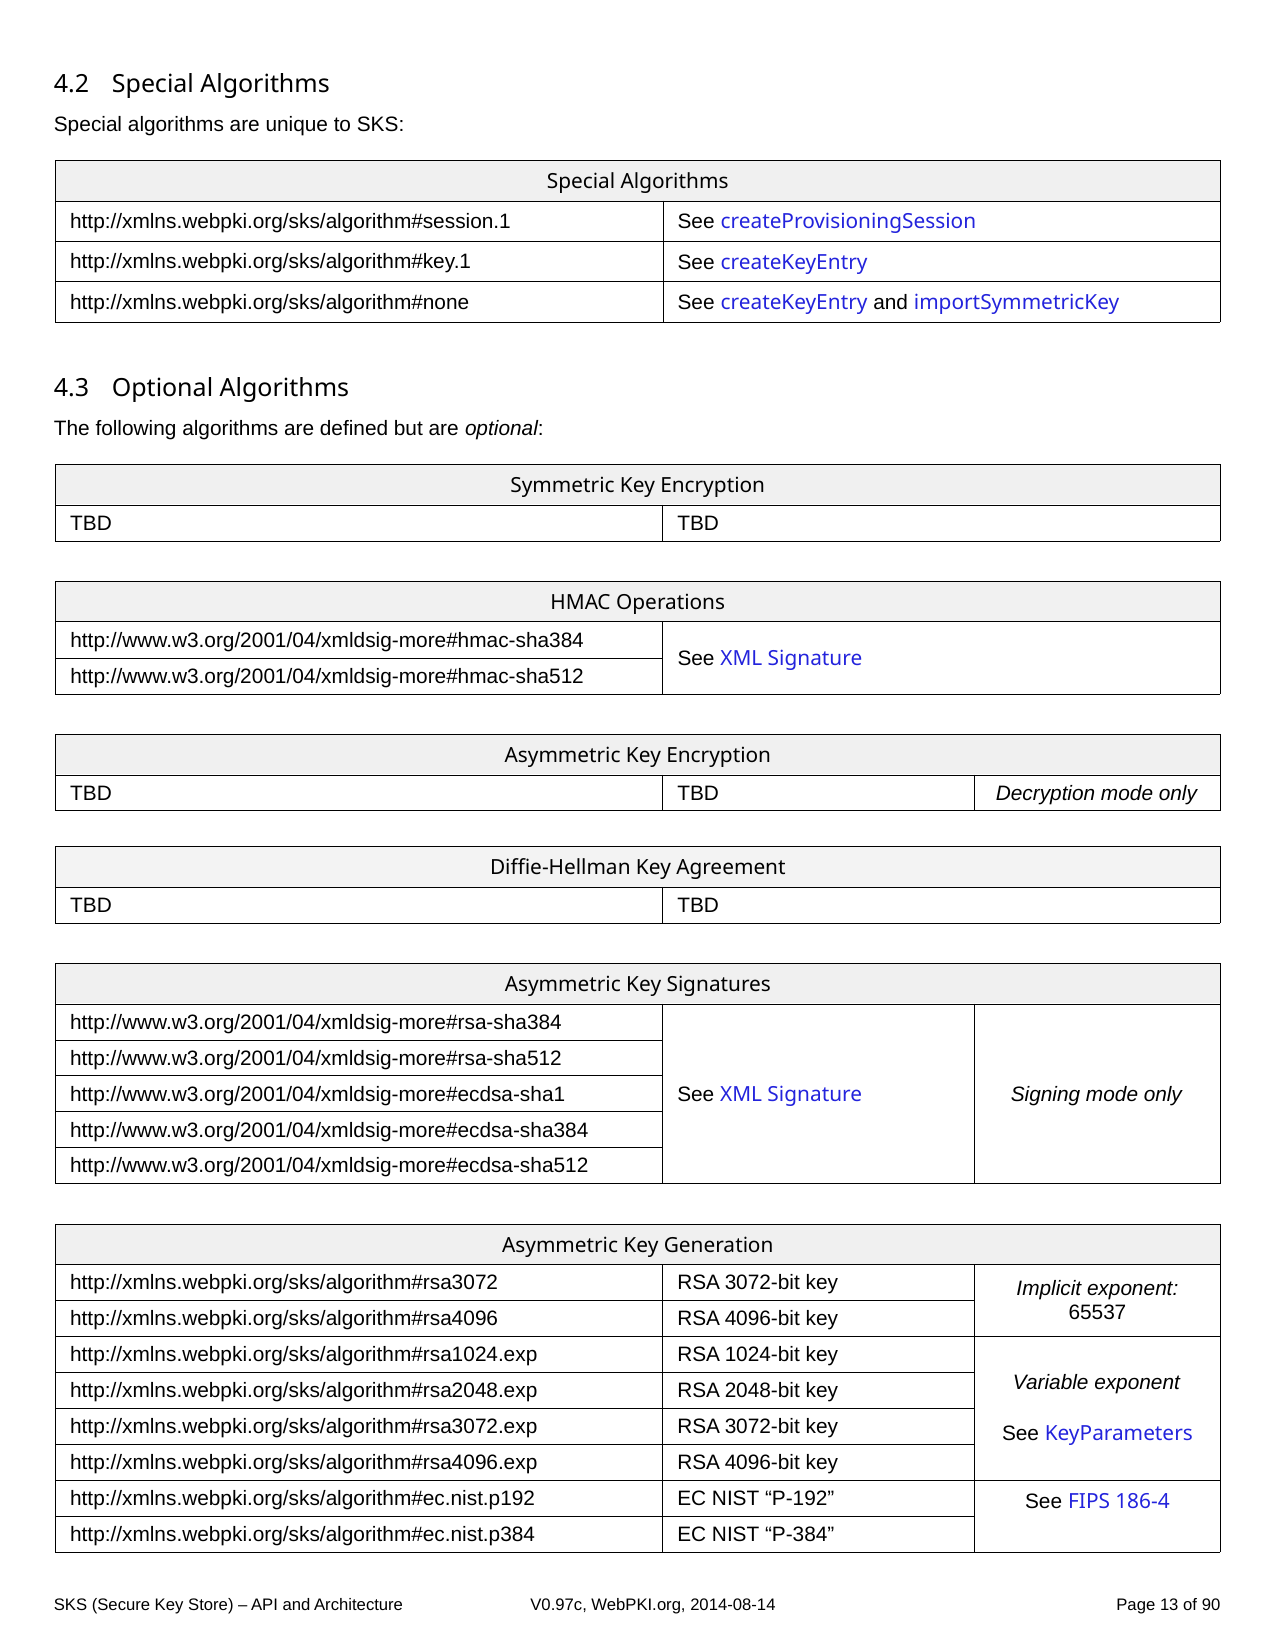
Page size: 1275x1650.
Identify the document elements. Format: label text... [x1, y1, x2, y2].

table_cell [55, 924, 1220, 963]
table_cell Asymmetric Key Generation [56, 1225, 1220, 1264]
table_cell TBD [663, 776, 974, 810]
table_cell http://www.w3.org/2001/04/xmldsig-more#ecdsa-sha512 [56, 1148, 662, 1183]
table_cell http://xmlns.webpki.org/sks/algorithm#key.1 [56, 242, 663, 281]
table_cell See FIPS 186-4 [975, 1481, 1220, 1552]
table_cell [55, 695, 1220, 734]
table_cell TBD [56, 888, 662, 923]
table_cell RSA 3072-bit key [663, 1265, 974, 1300]
text The following algorithms are defined but are optional: [54, 416, 1221, 440]
table_cell http://www.w3.org/2001/04/xmldsig-more#ecdsa-sha1 [56, 1076, 662, 1111]
table_header Special Algorithms [56, 161, 1220, 201]
table_cell Decryption mode only [975, 776, 1220, 810]
table_cell Signing mode only [975, 1005, 1220, 1183]
table_cell [55, 1184, 1220, 1224]
table_cell RSA 4096-bit key [663, 1301, 974, 1336]
table_cell RSA 1024-bit key [663, 1337, 974, 1372]
table_cell Asymmetric Key Signatures [56, 964, 1220, 1003]
table_cell http://www.w3.org/2001/04/xmldsig-more#rsa-sha384 [56, 1005, 662, 1039]
table_cell See XML Signature [663, 622, 1220, 694]
text Special algorithms are unique to SKS: [54, 112, 1221, 136]
table_cell See XML Signature [663, 1005, 974, 1183]
table_cell See createProvisioningSession [664, 202, 1220, 241]
table_cell TBD [663, 506, 1220, 541]
subtitle Optional Algorithms [54, 370, 1221, 404]
table_cell See createKeyEntry [664, 242, 1220, 281]
table_header Symmetric Key Encryption [56, 465, 1220, 504]
table_cell EC NIST “P-384” [663, 1517, 974, 1552]
table_cell http://www.w3.org/2001/04/xmldsig-more#rsa-sha512 [56, 1041, 662, 1075]
table_cell http://www.w3.org/2001/04/xmldsig-more#hmac-sha512 [56, 659, 662, 694]
table_cell http://xmlns.webpki.org/sks/algorithm#session.1 [56, 202, 663, 241]
table_cell See createKeyEntry and importSymmetricKey [664, 282, 1220, 322]
table_cell RSA 4096-bit key [663, 1445, 974, 1480]
table_cell RSA 2048-bit key [663, 1373, 974, 1408]
table_cell RSA 3072-bit key [663, 1409, 974, 1444]
table_cell http://xmlns.webpki.org/sks/algorithm#rsa3072 [56, 1265, 662, 1300]
table_cell http://xmlns.webpki.org/sks/algorithm#rsa1024.exp [56, 1337, 662, 1372]
table_cell http://www.w3.org/2001/04/xmldsig-more#hmac-sha384 [56, 622, 662, 657]
table_cell http://xmlns.webpki.org/sks/algorithm#rsa4096.exp [56, 1445, 662, 1480]
table_cell http://xmlns.webpki.org/sks/algorithm#rsa4096 [56, 1301, 662, 1336]
table_cell http://xmlns.webpki.org/sks/algorithm#rsa2048.exp [56, 1373, 662, 1408]
table_cell http://xmlns.webpki.org/sks/algorithm#rsa3072.exp [56, 1409, 662, 1444]
table_cell http://www.w3.org/2001/04/xmldsig-more#ecdsa-sha384 [56, 1112, 662, 1147]
table_cell http://xmlns.webpki.org/sks/algorithm#ec.nist.p384 [56, 1517, 662, 1552]
table_cell Asymmetric Key Encryption [56, 735, 1220, 774]
table_cell TBD [56, 506, 662, 541]
table_cell http://xmlns.webpki.org/sks/algorithm#none [56, 282, 663, 322]
table_cell Diffie-Hellman Key Agreement [56, 847, 1220, 887]
table_cell TBD [663, 888, 1220, 923]
table_cell HMAC Operations [56, 582, 1220, 621]
table_cell [55, 811, 1220, 846]
subtitle Special Algorithms [54, 66, 1221, 100]
table_cell [55, 542, 1220, 581]
table_cell Variable exponent See KeyParameters [975, 1337, 1220, 1480]
table_cell http://xmlns.webpki.org/sks/algorithm#ec.nist.p192 [56, 1481, 662, 1516]
table_cell TBD [56, 776, 662, 810]
table_cell Implicit exponent: 65537 [975, 1265, 1220, 1336]
table_cell EC NIST “P-192” [663, 1481, 974, 1516]
